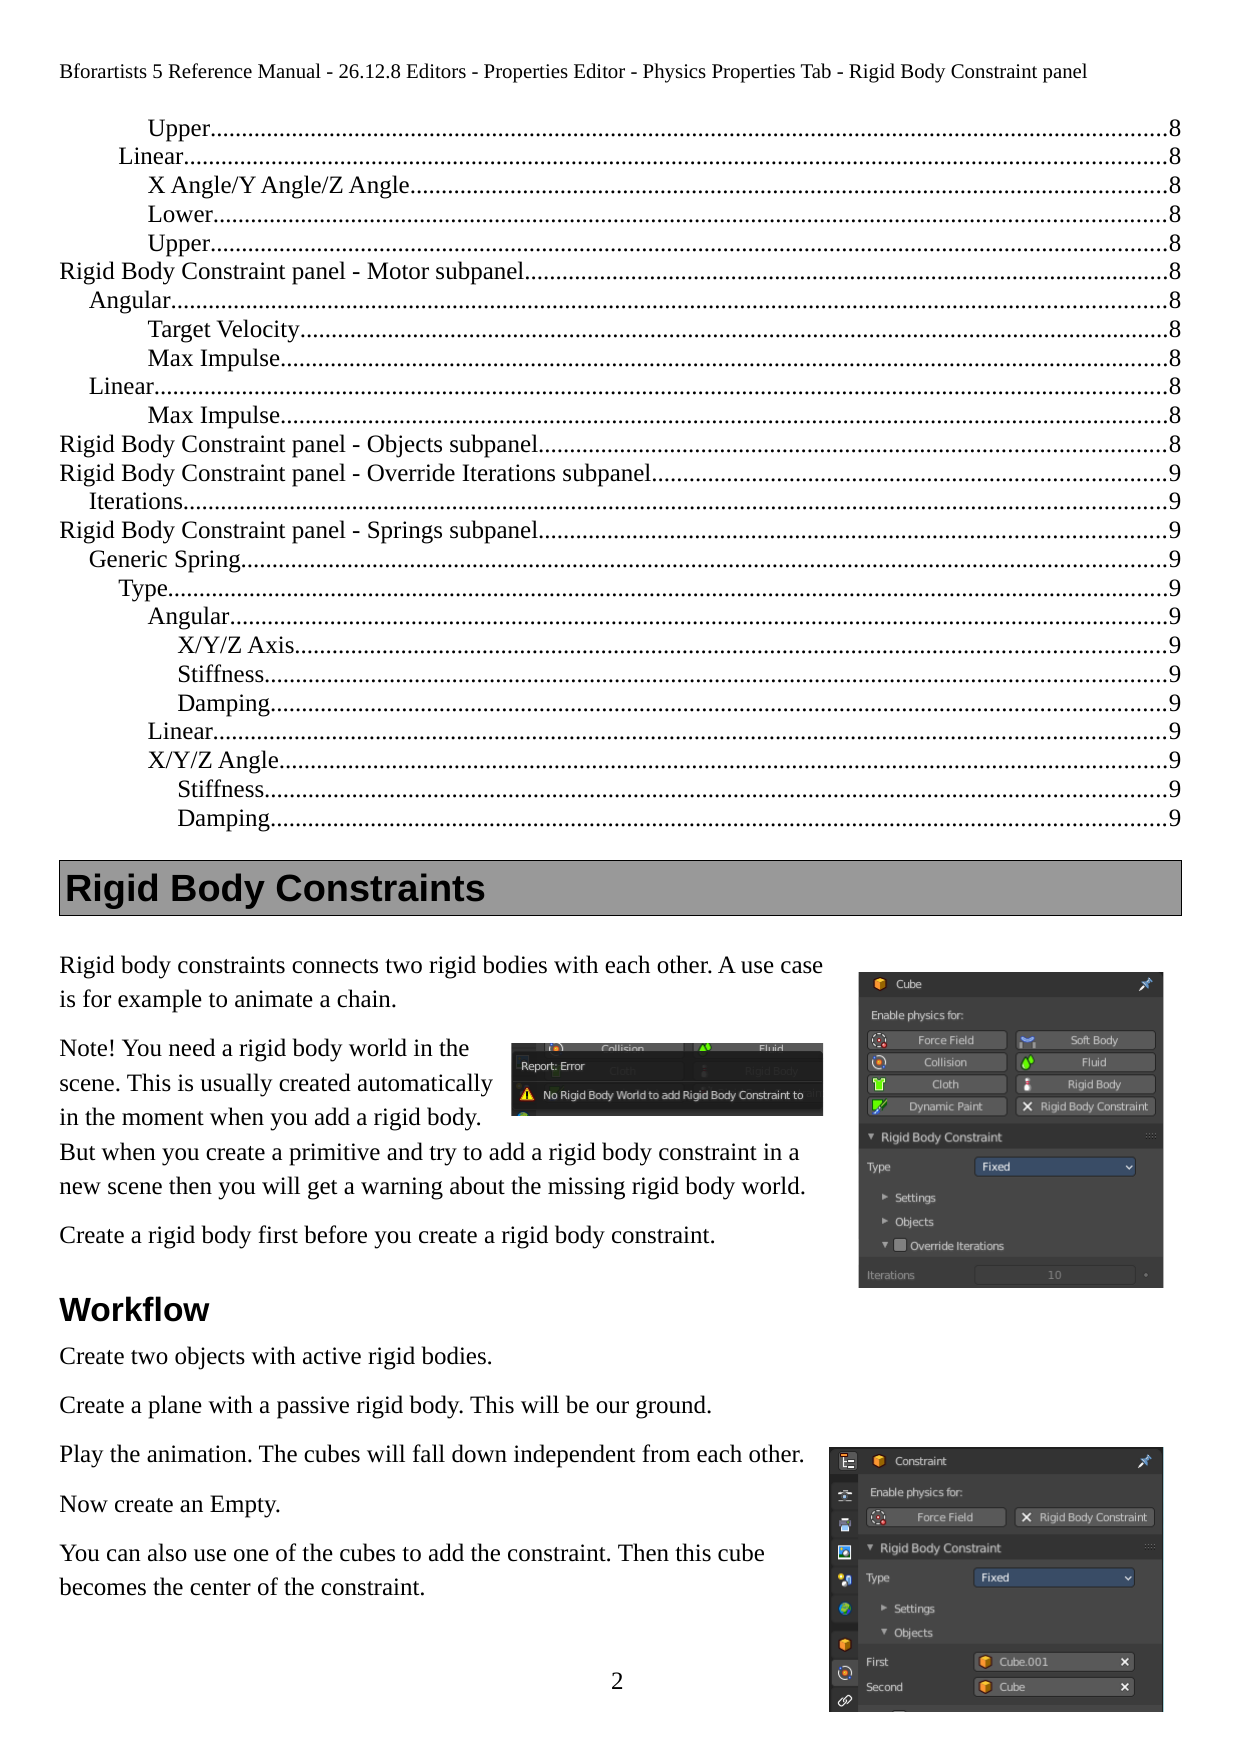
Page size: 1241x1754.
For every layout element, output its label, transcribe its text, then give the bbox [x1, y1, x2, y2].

picture [858, 972, 1164, 1288]
table_header Rigid Body Constraints [60, 861, 1181, 915]
text Type 9 [118, 573, 1181, 601]
text Linear 8 [88, 371, 1181, 400]
text Max Impulse 8 [147, 343, 1181, 371]
text Rigid Body Constraint panel - Motor subpanel 8 [59, 256, 1181, 285]
text Rigid Body Constraint panel - Springs subpanel 9 [59, 515, 1181, 544]
text Max Impulse 8 [147, 400, 1181, 429]
text Create a plane with a passive rigid body. This will be our ground. [59, 1391, 1181, 1419]
picture [511, 1043, 824, 1116]
text Angular 8 [88, 285, 1181, 314]
text Iterations 9 [88, 486, 1181, 515]
text Linear 8 [118, 141, 1181, 170]
text Damping 9 [177, 803, 1181, 831]
text Target Velocity 8 [147, 314, 1181, 343]
text Now create an Empty. [59, 1489, 829, 1517]
text Note! You need a rigid body world in the scene. This is usually created automatically in the moment when you add a rigid body. But when you create a primitive and try to add a rigid body constraint in a new scene then you will get a warning about the missing rigid body world. [59, 1033, 858, 1200]
text Upper 8 [147, 228, 1181, 256]
text Angular 9 [147, 601, 1181, 630]
text Upper 8 [147, 113, 1181, 141]
text [1164, 1489, 1181, 1517]
text Rigid Body Constraint panel - Override Iterations subpanel 9 [59, 458, 1181, 486]
subtitle Workflow [59, 1290, 1181, 1329]
text Rigid body constraints connects two rigid bodies with each other. A use case is for example to animate a chain. [59, 950, 1181, 1013]
text Create a rigid body first before you create a rigid body constraint. [59, 1220, 858, 1249]
picture [829, 1447, 1164, 1712]
text Generic Spring 9 [88, 544, 1181, 573]
text Create two objects with active rigid bodies. [59, 1341, 1181, 1370]
text X/Y/Z Angle 9 [147, 745, 1181, 774]
text Stiffness 9 [177, 774, 1181, 803]
text You can also use one of the cubes to add the constraint. Then this cube becomes the center of the constraint. [59, 1538, 829, 1601]
text Rigid Body Constraint panel - Objects subpanel 8 [59, 429, 1181, 458]
text Stiffness 9 [177, 659, 1181, 688]
text Lower 8 [147, 199, 1181, 228]
text Damping 9 [177, 688, 1181, 716]
text X/Y/Z Axis 9 [177, 630, 1181, 659]
text Play the animation. The cubes will fall down independent from each other. [59, 1439, 1181, 1468]
text X Angle/Y Angle/Z Angle 8 [147, 170, 1181, 199]
text Linear 9 [147, 716, 1181, 745]
